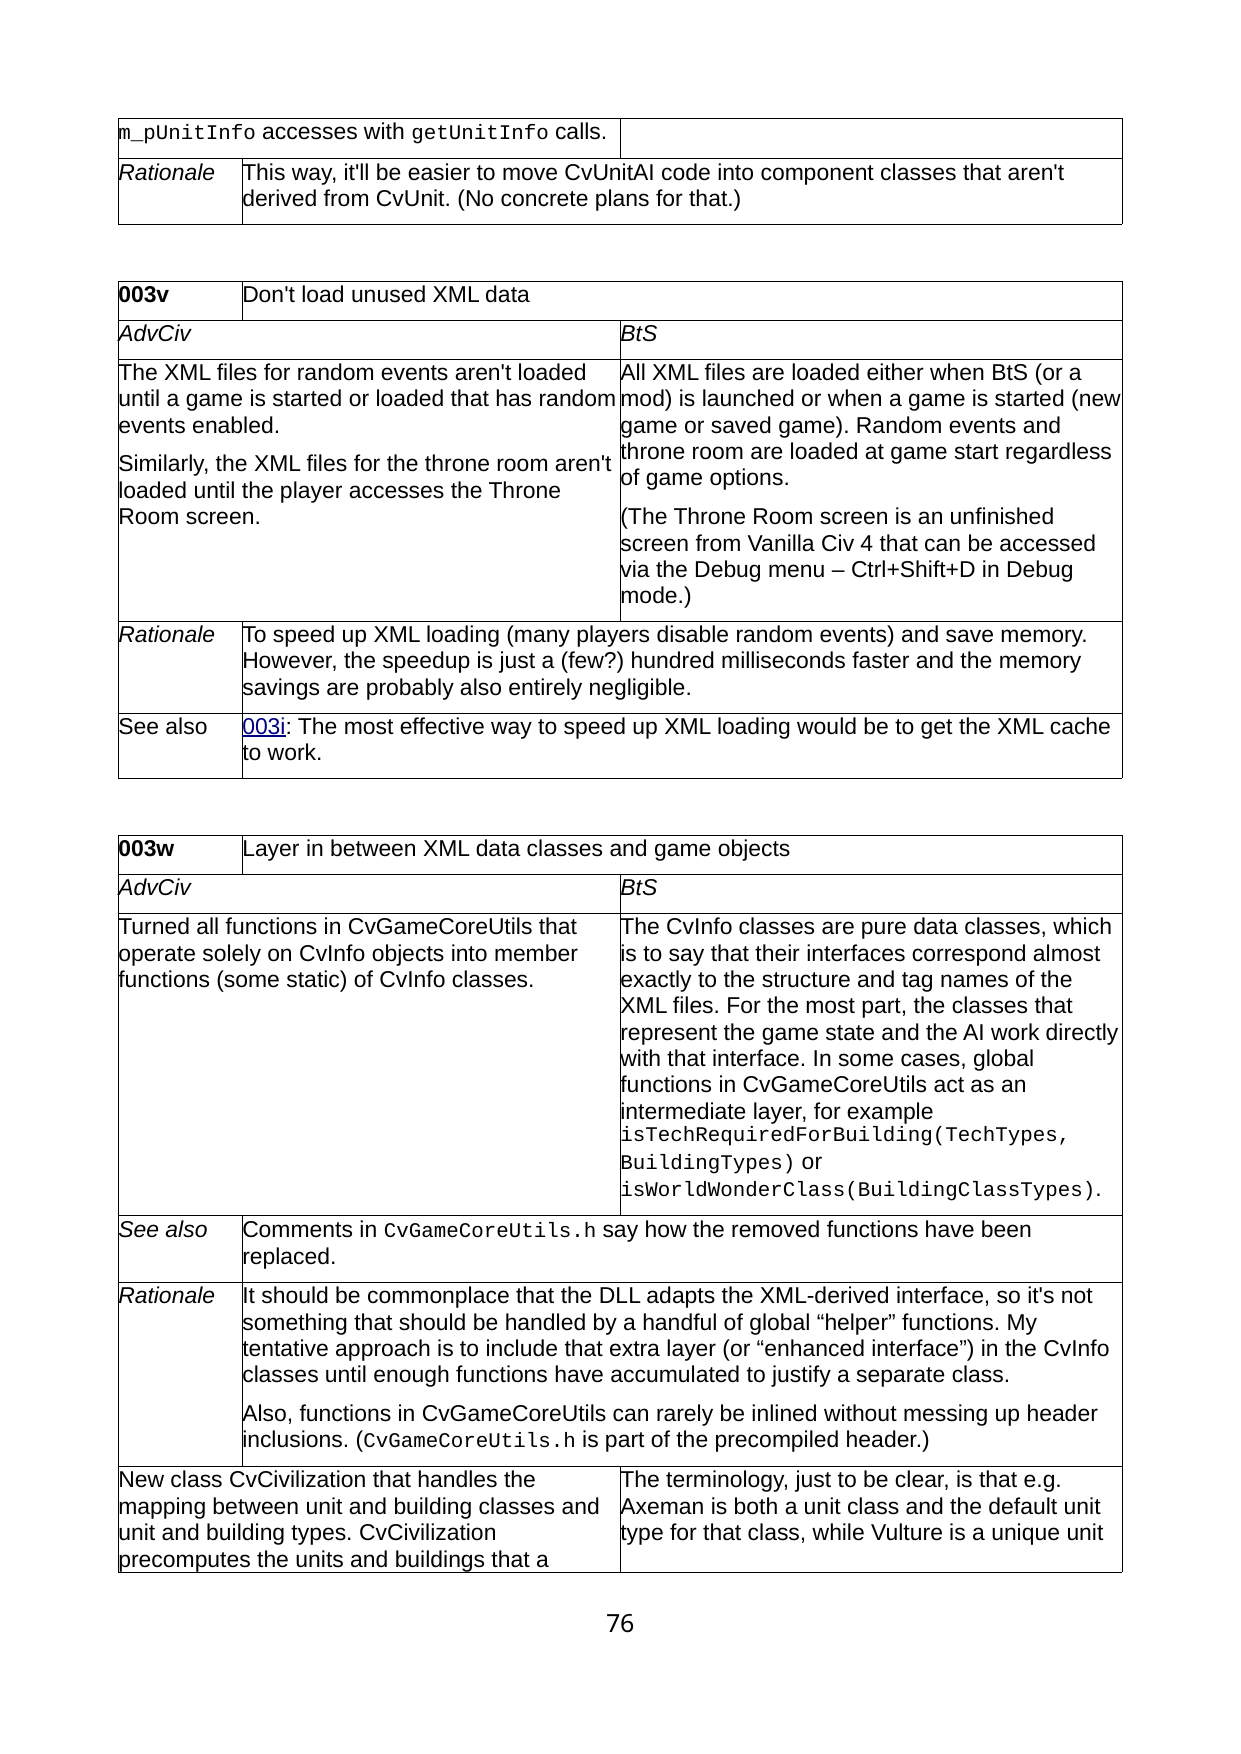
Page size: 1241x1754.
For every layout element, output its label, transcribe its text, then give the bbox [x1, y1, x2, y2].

table_cell This way, it'll be easier to move CvUnitAI code into component classes that aren't derived from CvUnit. (No concrete plans for that.) [243, 159, 1122, 223]
table_cell [621, 119, 1122, 158]
table_cell Rationale [119, 622, 242, 712]
table_header 003v [119, 282, 242, 320]
table_cell Turned all functions in CvGameCoreUtils that operate solely on CvInfo objects into member functions (some static) of CvInfo classes. [119, 914, 620, 1215]
table_header Don't load unused XML data [243, 282, 1122, 320]
table_cell m_pUnitInfo accesses with getUnitInfo calls. [119, 119, 620, 158]
table_cell The terminology, just to be clear, is that e.g. Axeman is both a unit class and the default unit type for that class, while Vulture is a unique unit [621, 1467, 1122, 1572]
table_cell Rationale [119, 159, 242, 223]
table_cell The CvInfo classes are pure data classes, which is to say that their interfaces correspond almost exactly to the structure and tag names of the XML files. For the most part, the classes that represent the game state and the AI work directly with that interface. In some cases, global functions in CvGameCoreUtils act as an intermediate layer, for example isTechRequiredForBuilding(TechTypes, BuildingTypes) or isWorldWonderClass(BuildingClassTypes). [621, 914, 1122, 1215]
table_cell AdvCiv [119, 321, 620, 359]
table_cell 003i: The most effective way to speed up XML loading would be to get the XML cache to work. [243, 714, 1122, 778]
table_cell It should be commonplace that the DLL adapts the XML-derived interface, so it's not something that should be handled by a handful of global “helper” functions. My tentative approach is to include that extra layer (or “enhanced interface”) in the CvInfo classes until enough functions have accumulated to justify a separate class. Also, functions in CvGameCoreUtils can rarely be inlined without messing up header inclusions. (CvGameCoreUtils.h is part of the precompiled header.) [243, 1283, 1122, 1466]
table_cell New class CvCivilization that handles the mapping between unit and building classes and unit and building types. CvCivilization precomputes the units and buildings that a [119, 1467, 620, 1572]
table_cell To speed up XML loading (many players disable random events) and save memory. However, the speedup is just a (few?) hundred milliseconds faster and the memory savings are probably also entirely negligible. [243, 622, 1122, 712]
table_cell The XML files for random events aren't loaded until a game is started or loaded that has random events enabled. Similarly, the XML files for the throne room aren't loaded until the player accesses the Throne Room screen. [119, 360, 620, 621]
table_header Layer in between XML data classes and game objects [243, 836, 1122, 874]
table_cell AdvCiv [119, 875, 620, 913]
table_cell See also [119, 1216, 242, 1282]
table_cell All XML files are loaded either when BtS (or a mod) is launched or when a game is started (new game or saved game). Random events and throne room are loaded at game start regardless of game options. (The Throne Room screen is an unfinished screen from Vanilla Civ 4 that can be accessed via the Debug menu – Ctrl+Shift+D in Debug mode.) [621, 360, 1122, 621]
table_cell See also [119, 714, 242, 778]
table_header 003w [119, 836, 242, 874]
table_cell BtS [621, 875, 1122, 913]
table_cell Comments in CvGameCoreUtils.h say how the removed functions have been replaced. [243, 1216, 1122, 1282]
table_cell BtS [621, 321, 1122, 359]
table_cell Rationale [119, 1283, 242, 1466]
